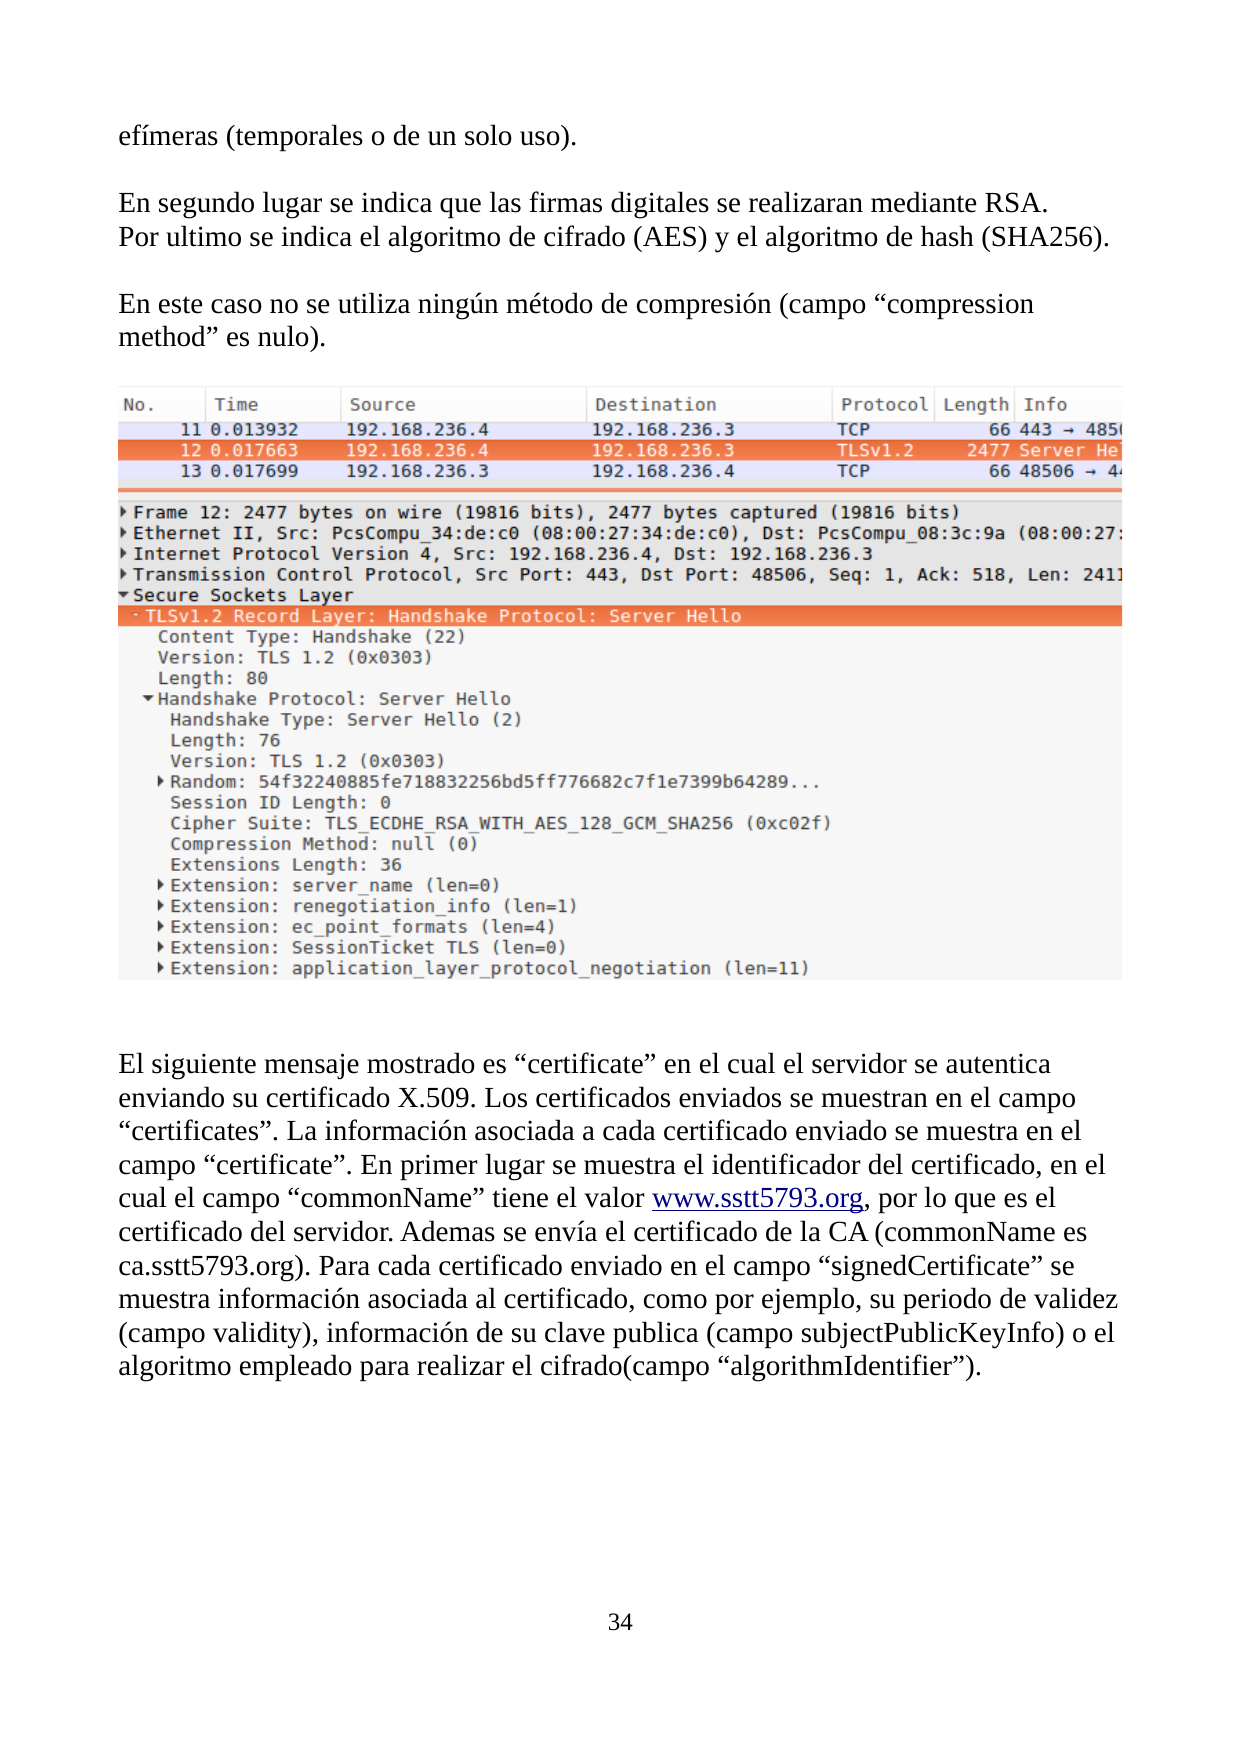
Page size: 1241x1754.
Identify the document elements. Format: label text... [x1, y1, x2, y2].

text efímeras (temporales o de un solo uso). [118, 118, 1122, 152]
text En segundo lugar se indica que las firmas digitales se realizaran mediante RSA. [118, 185, 1122, 219]
text El siguiente mensaje mostrado es “certificate” en el cual el servidor se autentica enviando su certificado X.509. Los certificados enviados se muestran en el campo “certificates”. La información asociada a cada certificado enviado se muestra en el campo “certificate”. En primer lugar se muestra el identificador del certificado, en el cual el campo “commonName” tiene el valor www.sstt5793.org, por lo que es el certificado del servidor. Ademas se envía el certificado de la CA (commonName es ca.sstt5793.org). Para cada certificado enviado en el campo “signedCertificate” se muestra información asociada al certificado, como por ejemplo, su periodo de validez (campo validity), información de su clave publica (campo subjectPublicKeyInfo) o el algoritmo empleado para realizar el cifrado(campo “algorithmIdentifier”). [118, 1046, 1122, 1382]
text Por ultimo se indica el algoritmo de cifrado (AES) y el algoritmo de hash (SHA256). [118, 219, 1122, 252]
text En este caso no se utiliza ningún método de compresión (campo “compression method” es nulo). [118, 286, 1122, 353]
picture [118, 386, 1123, 980]
